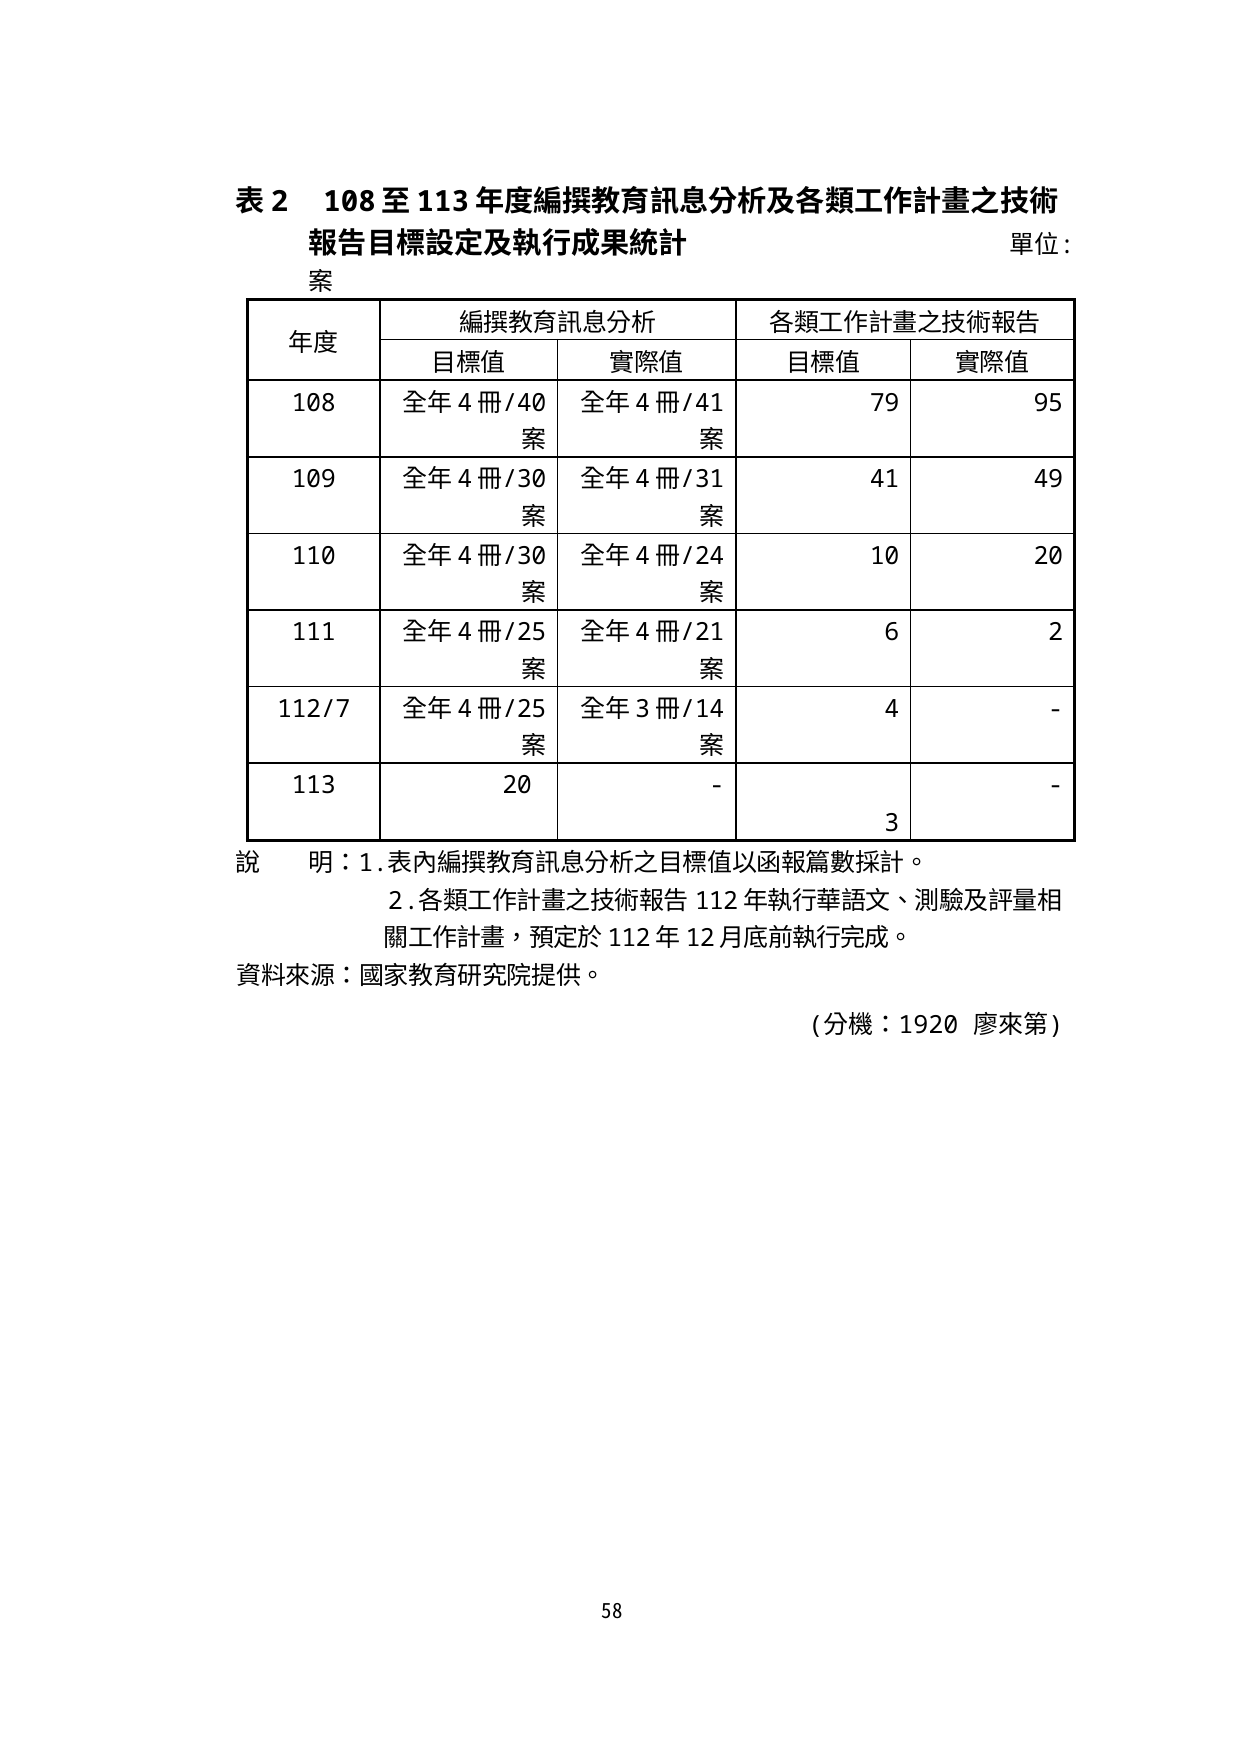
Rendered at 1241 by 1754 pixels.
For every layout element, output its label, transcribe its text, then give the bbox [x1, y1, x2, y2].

table_cell 實際值 [911, 340, 1073, 379]
table_cell 20 [911, 534, 1073, 609]
table_cell 全年4冊/30案 [381, 534, 557, 609]
table_cell 110 [249, 534, 379, 609]
table_cell 目標值 [737, 340, 910, 379]
text 說 明：1.表內編撰教育訊息分析之目標值以函報篇數採計。 [236, 842, 1063, 879]
table_cell 20 [381, 764, 557, 839]
table_cell 全年4冊/24案 [558, 534, 735, 609]
table_cell - [911, 687, 1073, 762]
text (分機：1920 廖來第) [177, 992, 1063, 1044]
table_cell 79 [737, 381, 910, 456]
table_cell 6 [737, 611, 910, 686]
table_cell 全年4冊/21案 [558, 611, 735, 686]
table_header 各類工作計畫之技術報告 [737, 301, 1073, 339]
table_cell 實際值 [558, 340, 735, 379]
table_cell - [911, 764, 1073, 839]
text 資料來源：國家教育研究院提供。 [177, 954, 1063, 992]
table_cell 49 [911, 458, 1073, 532]
table_cell 112/7 [249, 687, 379, 762]
table_cell 109 [249, 458, 379, 532]
table_cell 全年4冊/25案 [381, 687, 557, 762]
table_header 編撰教育訊息分析 [381, 301, 735, 339]
table_cell 全年4冊/31案 [558, 458, 735, 532]
table_cell 108 [249, 381, 379, 456]
table_cell 全年4冊/25案 [381, 611, 557, 686]
table_cell 10 [737, 534, 910, 609]
table_cell 全年3冊/14案 [558, 687, 735, 762]
table_cell - [558, 764, 735, 839]
table_cell 113 [249, 764, 379, 839]
table_cell 全年4冊/40案 [381, 381, 557, 456]
table_cell 4 [737, 687, 910, 762]
table_cell 3 [737, 764, 910, 839]
table_cell 全年4冊/30案 [381, 458, 557, 532]
table_cell 95 [911, 381, 1073, 456]
table_cell 目標值 [381, 340, 557, 379]
text 2.各類工作計畫之技術報告112年執行華語文、測驗及評量相關工作計畫，預定於112年12月底前執行完成。 [239, 879, 1063, 954]
table_cell 41 [737, 458, 910, 532]
table_cell 全年4冊/41案 [558, 381, 735, 456]
table_cell 2 [911, 611, 1073, 686]
text 表2 108至113年度編撰教育訊息分析及各類工作計畫之技術報告目標設定及執行成果統計 單位:案 [236, 177, 1063, 298]
table_header 年度 [249, 301, 379, 379]
table_cell 111 [249, 611, 379, 686]
